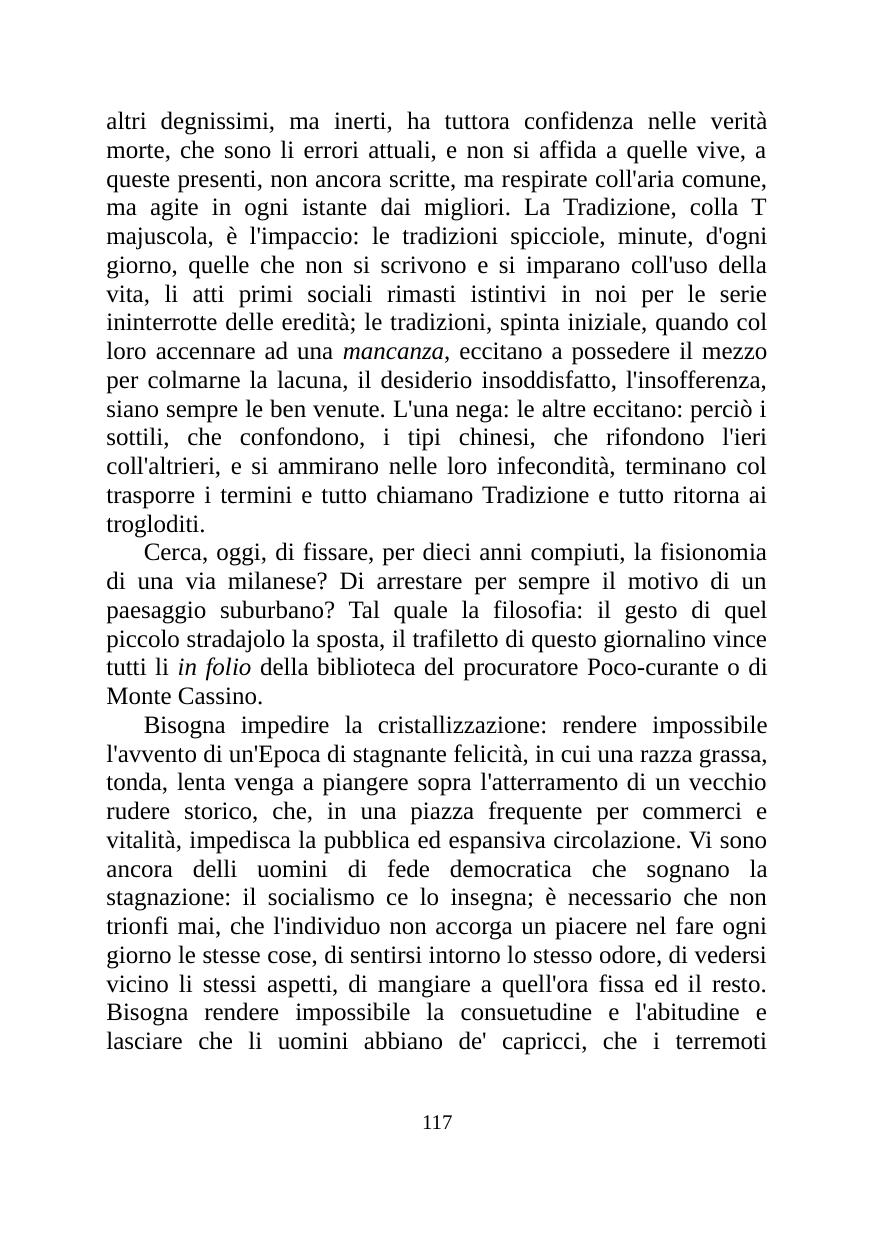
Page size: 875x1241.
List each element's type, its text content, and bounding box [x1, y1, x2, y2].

text Cerca, oggi, di fissare, per dieci anni compiuti, la fisionomia di una via milanese? Di arrestare per sempre il motivo di un paesaggio suburbano? Tal quale la filosofia: il gesto di quel piccolo stradajolo la sposta, il trafiletto di questo giornalino vince tutti li in folio della biblioteca del procuratore Poco-curante o di Monte Cassino. [106, 537, 768, 710]
text altri degnissimi, ma inerti, ha tuttora confidenza nelle verità morte, che sono li errori attuali, e non si affida a quelle vive, a queste presenti, non ancora scritte, ma respirate coll'aria comune, ma agite in ogni istante dai migliori. La Tradizione, colla T majuscola, è l'impaccio: le tradizioni spicciole, minute, d'ogni giorno, quelle che non si scrivono e si imparano coll'uso della vita, li atti primi sociali rimasti istintivi in noi per le serie ininterrotte delle eredità; le tradizioni, spinta iniziale, quando col loro accennare ad una mancanza, eccitano a possedere il mezzo per colmarne la lacuna, il desiderio insoddisfatto, l'insofferenza, siano sempre le ben venute. L'una nega: le altre eccitano: perciò i sottili, che confondono, i tipi chinesi, che rifondono l'ieri coll'altrieri, e si ammirano nelle loro infecondità, terminano col trasporre i termini e tutto chiamano Tradizione e tutto ritorna ai trogloditi. [106, 106, 768, 537]
text Bisogna impedire la cristallizzazione: rendere impossibile l'avvento di un'Epoca di stagnante felicità, in cui una razza grassa, tonda, lenta venga a piangere sopra l'atterramento di un vecchio rudere storico, che, in una piazza frequente per commerci e vitalità, impedisca la pubblica ed espansiva circolazione. Vi sono ancora delli uomini di fede democratica che sognano la stagnazione: il socialismo ce lo insegna; è necessario che non trionfi mai, che l'individuo non accorga un piacere nel fare ogni giorno le stesse cose, di sentirsi intorno lo stesso odore, di vedersi vicino li stessi aspetti, di mangiare a quell'ora fissa ed il resto. Bisogna rendere impossibile la consuetudine e l'abitudine e lasciare che li uomini abbiano de' capricci, che i terremoti [106, 710, 768, 1055]
